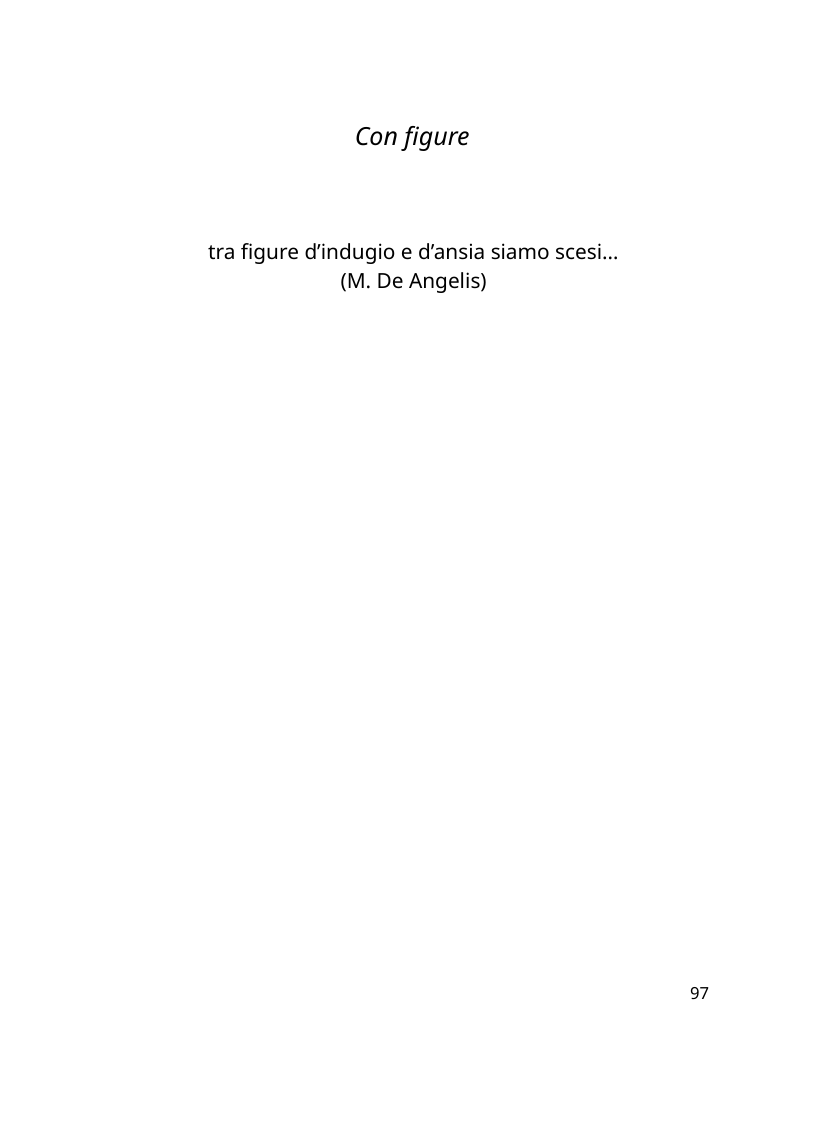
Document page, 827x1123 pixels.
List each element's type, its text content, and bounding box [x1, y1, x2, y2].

text tra figure d’indugio e d’ansia siamo scesi… [118, 237, 709, 266]
text Con figure [118, 118, 709, 152]
text (M. De Angelis) [118, 266, 709, 294]
